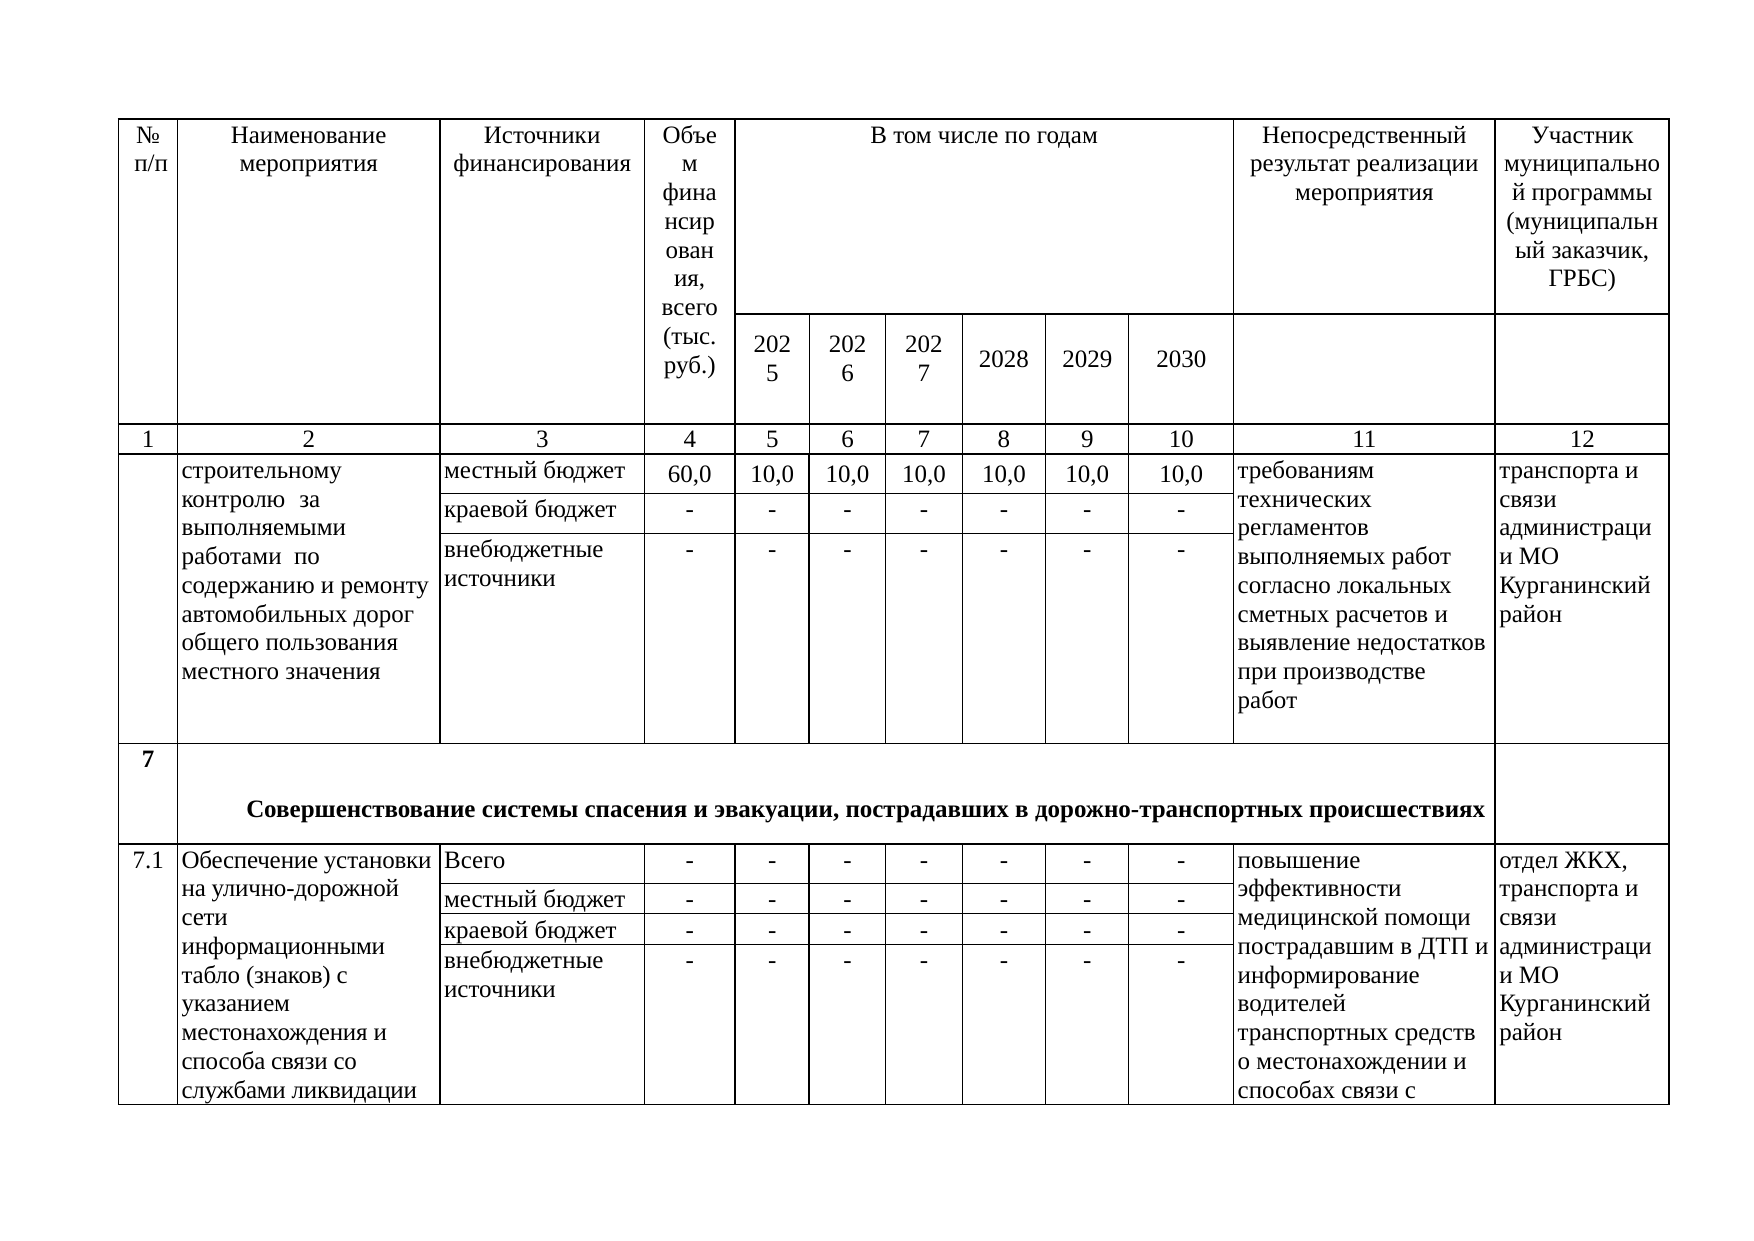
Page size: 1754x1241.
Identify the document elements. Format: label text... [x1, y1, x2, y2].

table_cell 2 [178, 425, 439, 453]
table_cell 5 [736, 425, 809, 453]
table_cell 10 [1129, 425, 1233, 453]
table_cell 11 [1234, 425, 1494, 453]
table_header Объем финансирования, всего (тыс. руб.) [645, 120, 734, 423]
table_cell транспорта и связи администрации МО Курганинский район [1496, 455, 1668, 742]
table_cell [1234, 315, 1494, 423]
table_cell - [1046, 884, 1128, 913]
table_cell 2026 [810, 315, 885, 423]
table_header Участник муниципальной программы (муниципальный заказчик, ГРБС) [1496, 120, 1668, 313]
table_cell Обеспечение установки на улично-дорожной сети информационными табло (знаков) с указанием местонахождения и способа связи со службами ликвидации [178, 845, 439, 1103]
table_cell 7.1 [119, 845, 177, 1103]
table_header Наименование мероприятия [178, 120, 439, 423]
table_cell отдел ЖКХ, транспорта и связи администрации МО Курганинский район [1496, 845, 1668, 1103]
table_cell местный бюджет [441, 884, 644, 913]
table_header В том числе по годам [736, 120, 1233, 313]
table_cell - [886, 884, 962, 913]
table_cell - [886, 845, 962, 883]
table_cell - [645, 945, 734, 1103]
table_cell требованиям технических регламентов выполняемых работ согласно локальных сметных расчетов и выявление недостатков при производстве работ [1234, 455, 1494, 742]
table_cell 7 [886, 425, 962, 453]
table_cell - [886, 494, 962, 532]
table_cell 2028 [963, 315, 1045, 423]
table_cell - [886, 534, 962, 742]
table_cell краевой бюджет [441, 494, 644, 532]
table_cell - [1129, 534, 1233, 742]
table_cell [1496, 315, 1668, 423]
table_cell - [810, 494, 885, 532]
table_cell - [1046, 845, 1128, 883]
table_cell 12 [1496, 425, 1668, 453]
table_cell - [810, 945, 885, 1103]
table_cell - [886, 914, 962, 943]
table_cell 6 [810, 425, 885, 453]
table_cell Совершенствование системы спасения и эвакуации, пострадавших в дорожно-транспортных происшествиях [178, 744, 1494, 843]
table_header Непосредственный результат реализации мероприятия [1234, 120, 1494, 313]
table_cell 8 [963, 425, 1045, 453]
table_cell - [1129, 494, 1233, 532]
table_cell краевой бюджет [441, 914, 644, 943]
table_cell [119, 455, 177, 742]
table_cell - [736, 884, 808, 913]
table_cell 2030 [1129, 315, 1233, 423]
table_cell - [963, 494, 1045, 532]
table_cell 2029 [1046, 315, 1128, 423]
table_cell - [963, 884, 1045, 913]
table_cell - [810, 884, 885, 913]
table_cell 10,0 [886, 455, 962, 493]
table_cell - [963, 845, 1045, 883]
table_cell - [810, 534, 885, 742]
table_cell - [1129, 945, 1233, 1103]
table_cell повышение эффективности медицинской помощи пострадавшим в ДТП и информирование водителей транспортных средств о местонахождении и способах связи с [1234, 845, 1494, 1103]
table_cell 10,0 [963, 455, 1045, 493]
table_cell местный бюджет [441, 455, 644, 493]
table_cell - [1129, 884, 1233, 913]
table_cell 10,0 [1129, 455, 1233, 493]
table_cell внебюджетные источники [441, 945, 644, 1103]
table_cell - [963, 914, 1045, 943]
table_cell - [1046, 534, 1128, 742]
table_cell - [645, 914, 734, 943]
table_cell 9 [1046, 425, 1128, 453]
table_cell 10,0 [810, 455, 885, 493]
table_cell - [645, 845, 734, 883]
table_cell 7 [119, 744, 177, 843]
table_cell [1496, 744, 1668, 843]
table_cell - [1046, 945, 1128, 1103]
table_cell 10,0 [1046, 455, 1128, 493]
table_cell - [736, 945, 808, 1103]
table_cell 4 [645, 425, 734, 453]
table_cell 2025 [736, 315, 809, 423]
table_cell - [736, 914, 808, 943]
table_cell - [963, 945, 1045, 1103]
table_cell - [645, 494, 734, 532]
table_cell - [736, 845, 808, 883]
table_cell - [645, 534, 734, 742]
table_cell - [645, 884, 734, 913]
table_cell 1 [119, 425, 177, 453]
table_cell - [963, 534, 1045, 742]
table_cell - [886, 945, 962, 1103]
table_cell 10,0 [736, 455, 808, 493]
table_header Источники финансирования [441, 120, 644, 423]
table_cell внебюджетные источники [441, 534, 644, 742]
table_cell - [1129, 845, 1233, 883]
table_cell Всего [441, 845, 644, 883]
table_cell - [810, 845, 885, 883]
table_cell 2027 [886, 315, 962, 423]
table_cell - [736, 534, 808, 742]
table_cell - [1046, 494, 1128, 532]
table_header № п/п [119, 120, 177, 423]
table_cell - [1129, 914, 1233, 943]
table_cell строительному контролю за выполняемыми работами по содержанию и ремонту автомобильных дорог общего пользования местного значения [178, 455, 439, 742]
table_cell 3 [441, 425, 644, 453]
table_cell - [1046, 914, 1128, 943]
table_cell - [810, 914, 885, 943]
table_cell - [736, 494, 808, 532]
table_cell 60,0 [645, 455, 734, 493]
